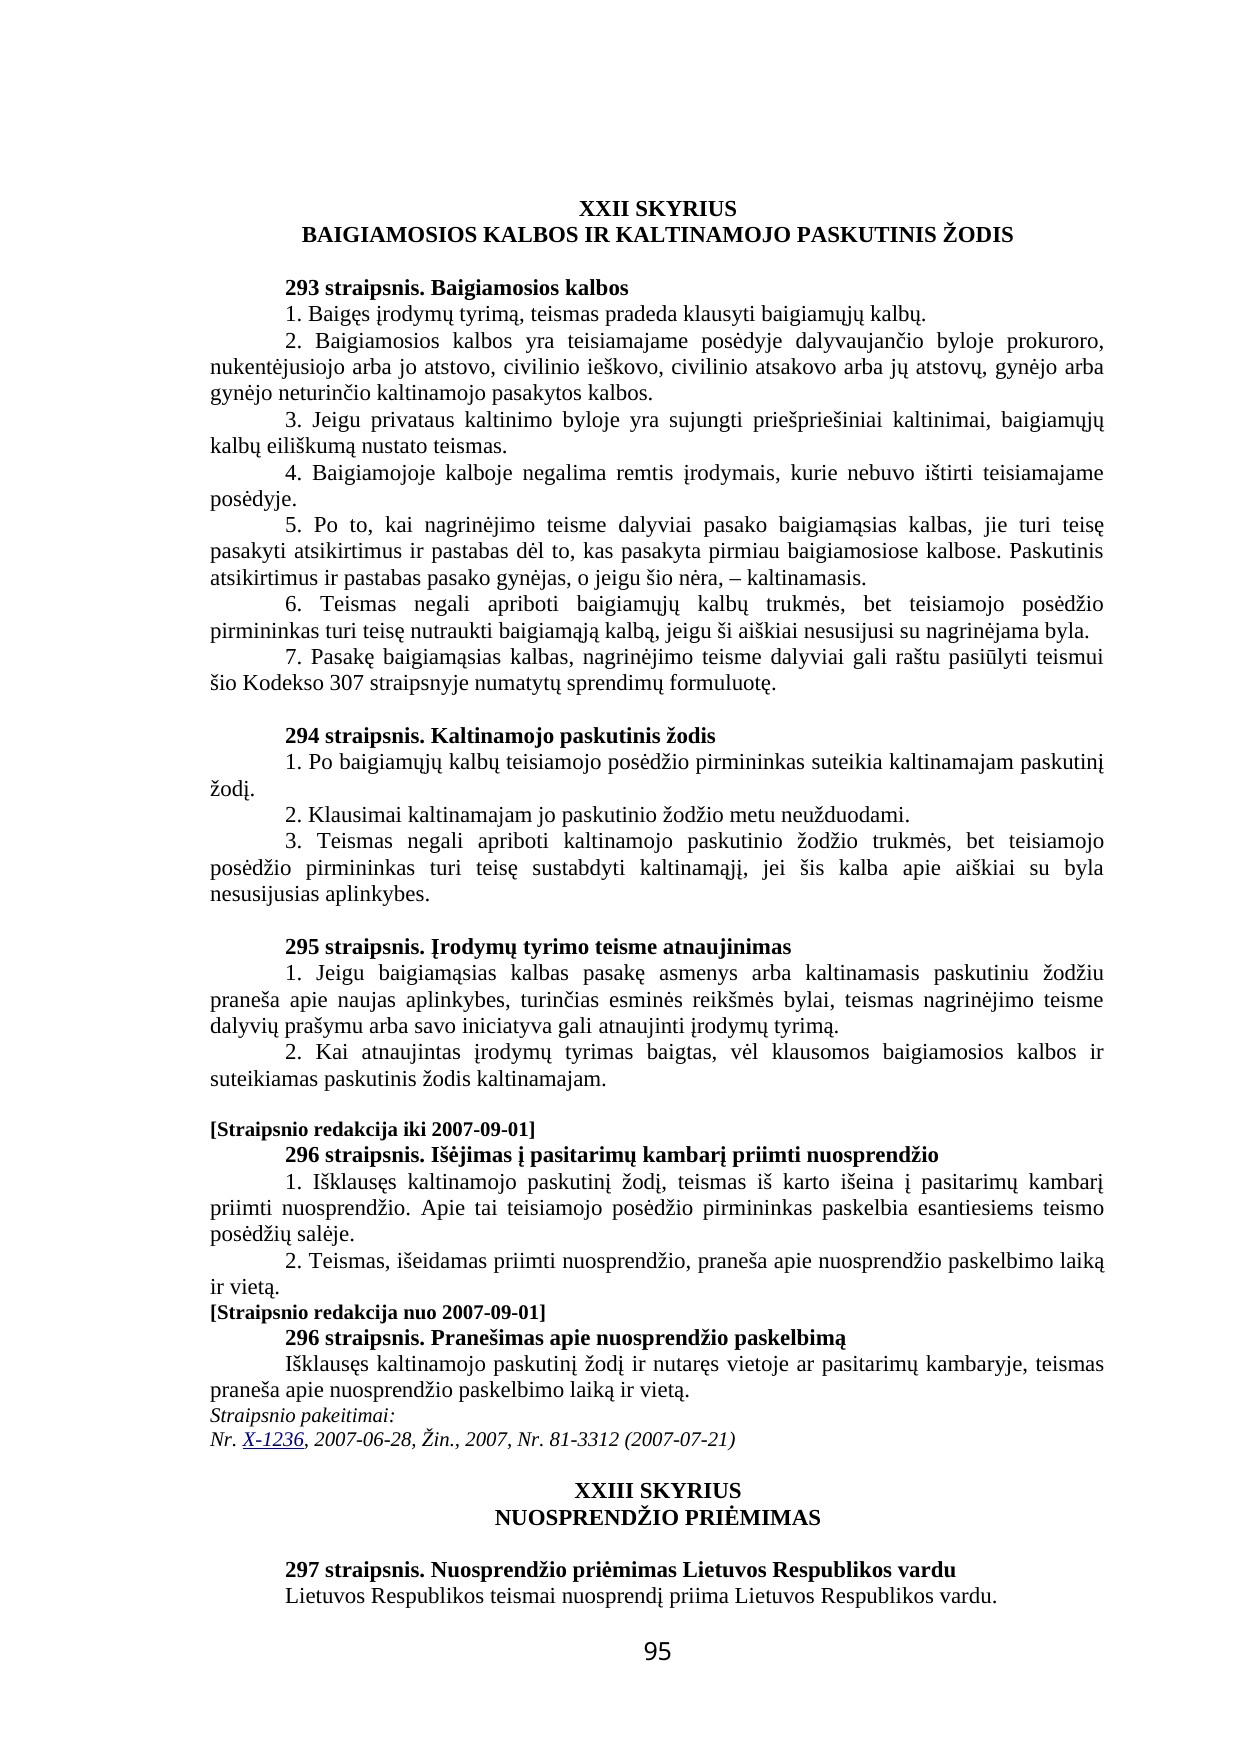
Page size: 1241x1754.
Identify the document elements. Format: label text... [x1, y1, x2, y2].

text 296 straipsnis. Išėjimas į pasitarimų kambarį priimti nuosprendžio [210, 1141, 1106, 1168]
text BAIGIAMOSIOS KALBOS ir kaltinamojo paskutinis žodis [210, 221, 1106, 248]
text 2. Teismas, išeidamas priimti nuosprendžio, praneša apie nuosprendžio paskelbimo laiką ir vietą. [210, 1247, 1106, 1299]
text Išklausęs kaltinamojo paskutinį žodį ir nutaręs vietoje ar pasitarimų kambaryje, teismas praneša apie nuosprendžio paskelbimo laiką ir vietą. [210, 1350, 1106, 1403]
text Straipsnio pakeitimai: [210, 1403, 1106, 1427]
text [Straipsnio redakcija iki 2007-09-01] [210, 1117, 1106, 1141]
text 7. Pasakę baigiamąsias kalbas, nagrinėjimo teisme dalyviai gali raštu pasiūlyti teismui šio Kodekso 307 straipsnyje numatytų sprendimų formuluotę. [210, 643, 1106, 696]
text Nuosprendžio priėmimas [210, 1503, 1106, 1530]
text 297 straipsnis. Nuosprendžio priėmimas Lietuvos Respublikos vardu [210, 1556, 1106, 1583]
text Lietuvos Respublikos teismai nuosprendį priima Lietuvos Respublikos vardu. [210, 1583, 1106, 1609]
subtitle XXIII skyrius [210, 1477, 1106, 1503]
text 294 straipsnis. Kaltinamojo paskutinis žodis [210, 722, 1106, 748]
subtitle XXII skyrius [210, 195, 1106, 221]
text 6. Teismas negali apriboti baigiamųjų kalbų trukmės, bet teisiamojo posėdžio pirmininkas turi teisę nutraukti baigiamąją kalbą, jeigu ši aiškiai nesusijusi su nagrinėjama byla. [210, 590, 1106, 643]
text [Straipsnio redakcija nuo 2007-09-01] [210, 1299, 1106, 1324]
text 295 straipsnis. Įrodymų tyrimo teisme atnaujinimas [210, 933, 1106, 959]
text 1. Baigęs įrodymų tyrimą, teismas pradeda klausyti baigiamųjų kalbų. [210, 300, 1106, 327]
text 5. Po to, kai nagrinėjimo teisme dalyviai pasako baigiamąsias kalbas, jie turi teisę pasakyti atsikirtimus ir pastabas dėl to, kas pasakyta pirmiau baigiamosiose kalbose. Paskutinis atsikirtimus ir pastabas pasako gynėjas, o jeigu šio nėra, – kaltinamasis. [210, 511, 1106, 590]
text 3. Teismas negali apriboti kaltinamojo paskutinio žodžio trukmės, bet teisiamojo posėdžio pirmininkas turi teisę sustabdyti kaltinamąjį, jei šis kalba apie aiškiai su byla nesusijusias aplinkybes. [210, 827, 1106, 907]
text 1. Išklausęs kaltinamojo paskutinį žodį, teismas iš karto išeina į pasitarimų kambarį priimti nuosprendžio. Apie tai teisiamojo posėdžio pirmininkas paskelbia esantiesiems teismo posėdžių salėje. [210, 1168, 1106, 1247]
text 2. Klausimai kaltinamajam jo paskutinio žodžio metu neužduodami. [210, 801, 1106, 827]
text 2. Baigiamosios kalbos yra teisiamajame posėdyje dalyvaujančio byloje prokuroro, nukentėjusiojo arba jo atstovo, civilinio ieškovo, civilinio atsakovo arba jų atstovų, gynėjo arba gynėjo neturinčio kaltinamojo pasakytos kalbos. [210, 327, 1106, 406]
text 4. Baigiamojoje kalboje negalima remtis įrodymais, kurie nebuvo ištirti teisiamajame posėdyje. [210, 458, 1106, 511]
text 293 straipsnis. Baigiamosios kalbos [210, 274, 1106, 300]
text 296 straipsnis. Pranešimas apie nuosprendžio paskelbimą [210, 1324, 1106, 1350]
text 2. Kai atnaujintas įrodymų tyrimas baigtas, vėl klausomos baigiamosios kalbos ir suteikiamas paskutinis žodis kaltinamajam. [210, 1038, 1106, 1091]
text Nr. X-1236, 2007-06-28, Žin., 2007, Nr. 81-3312 (2007-07-21) [210, 1427, 1106, 1451]
text 1. Jeigu baigiamąsias kalbas pasakę asmenys arba kaltinamasis paskutiniu žodžiu praneša apie naujas aplinkybes, turinčias esminės reikšmės bylai, teismas nagrinėjimo teisme dalyvių prašymu arba savo iniciatyva gali atnaujinti įrodymų tyrimą. [210, 959, 1106, 1038]
text 1. Po baigiamųjų kalbų teisiamojo posėdžio pirmininkas suteikia kaltinamajam paskutinį žodį. [210, 748, 1106, 801]
text 3. Jeigu privataus kaltinimo byloje yra sujungti priešpriešiniai kaltinimai, baigiamųjų kalbų eiliškumą nustato teismas. [210, 406, 1106, 458]
